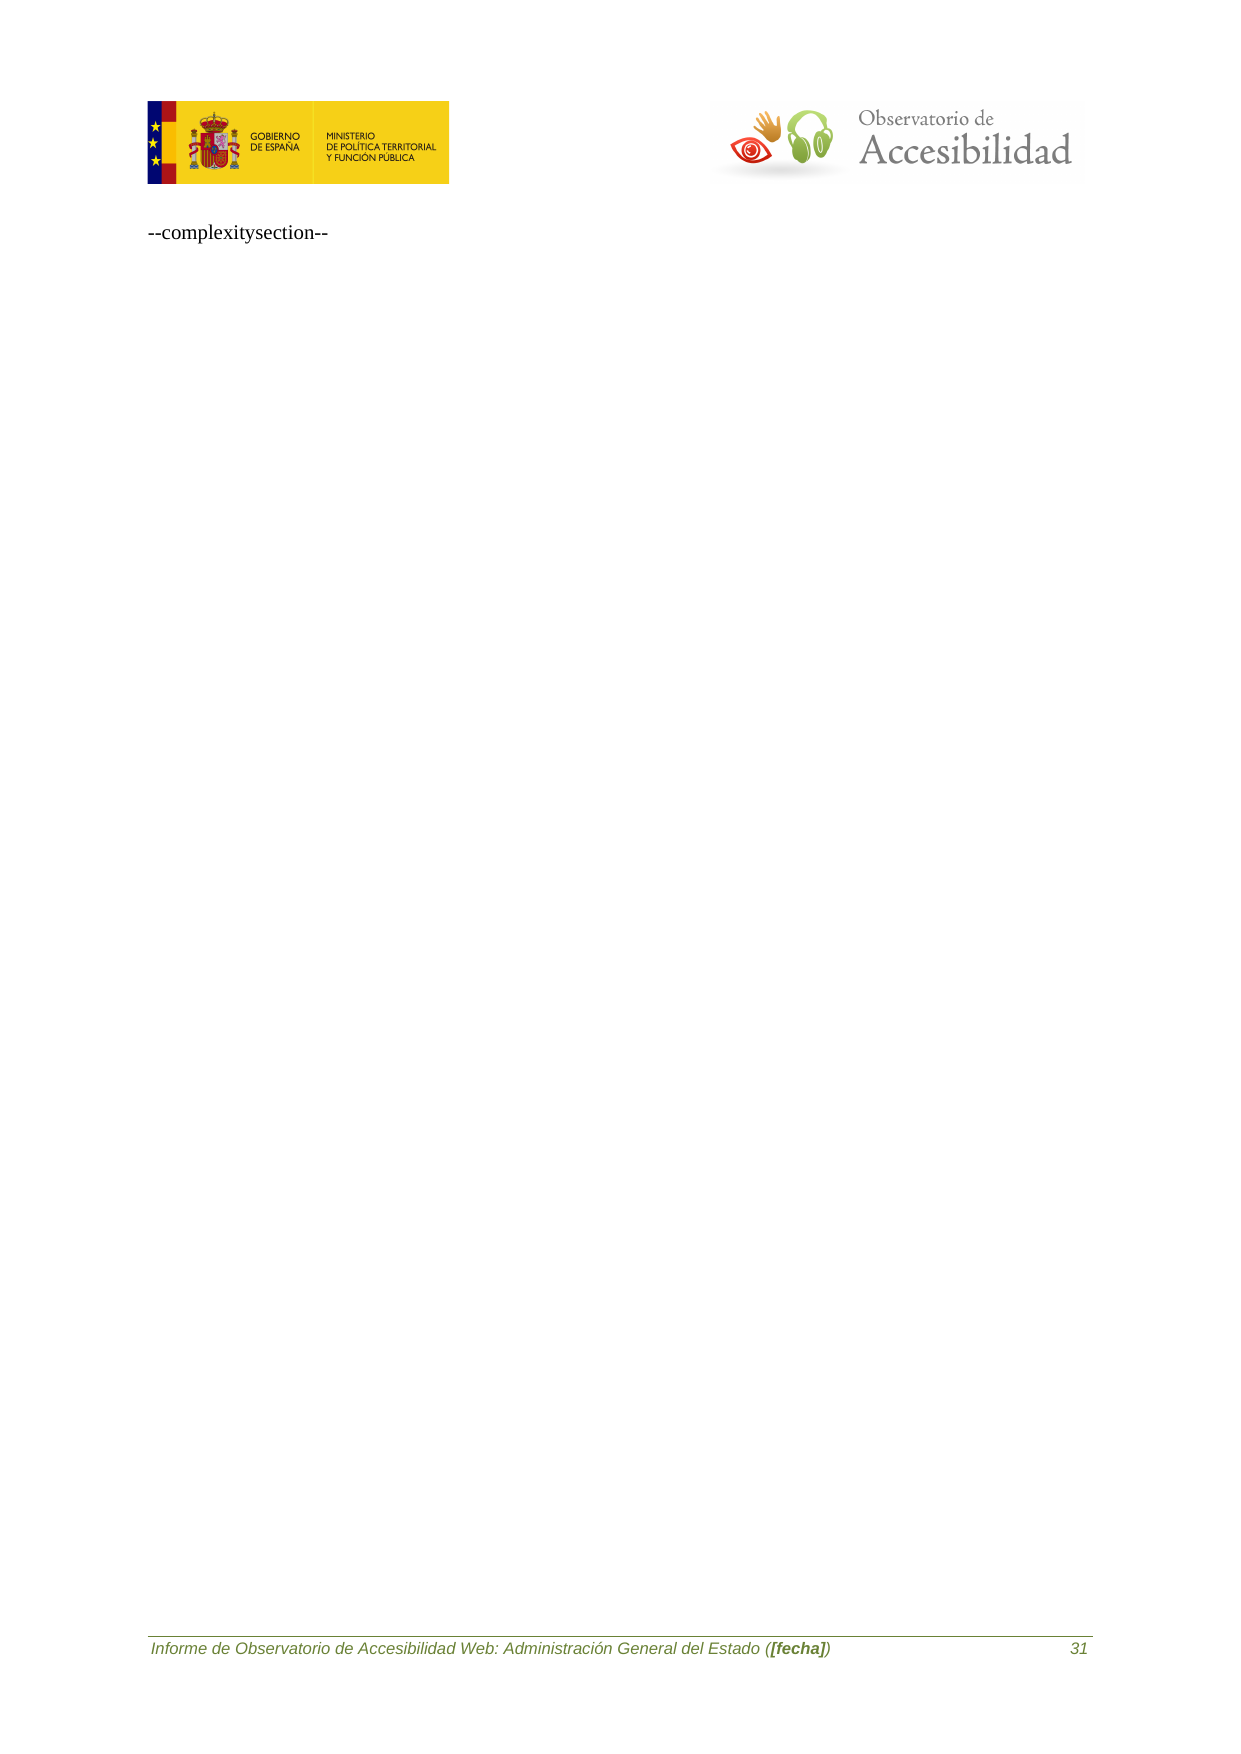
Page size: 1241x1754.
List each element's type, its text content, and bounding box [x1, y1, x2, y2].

picture [147, 101, 450, 184]
text --complexitysection-- [148, 220, 1092, 244]
picture [710, 101, 1086, 184]
